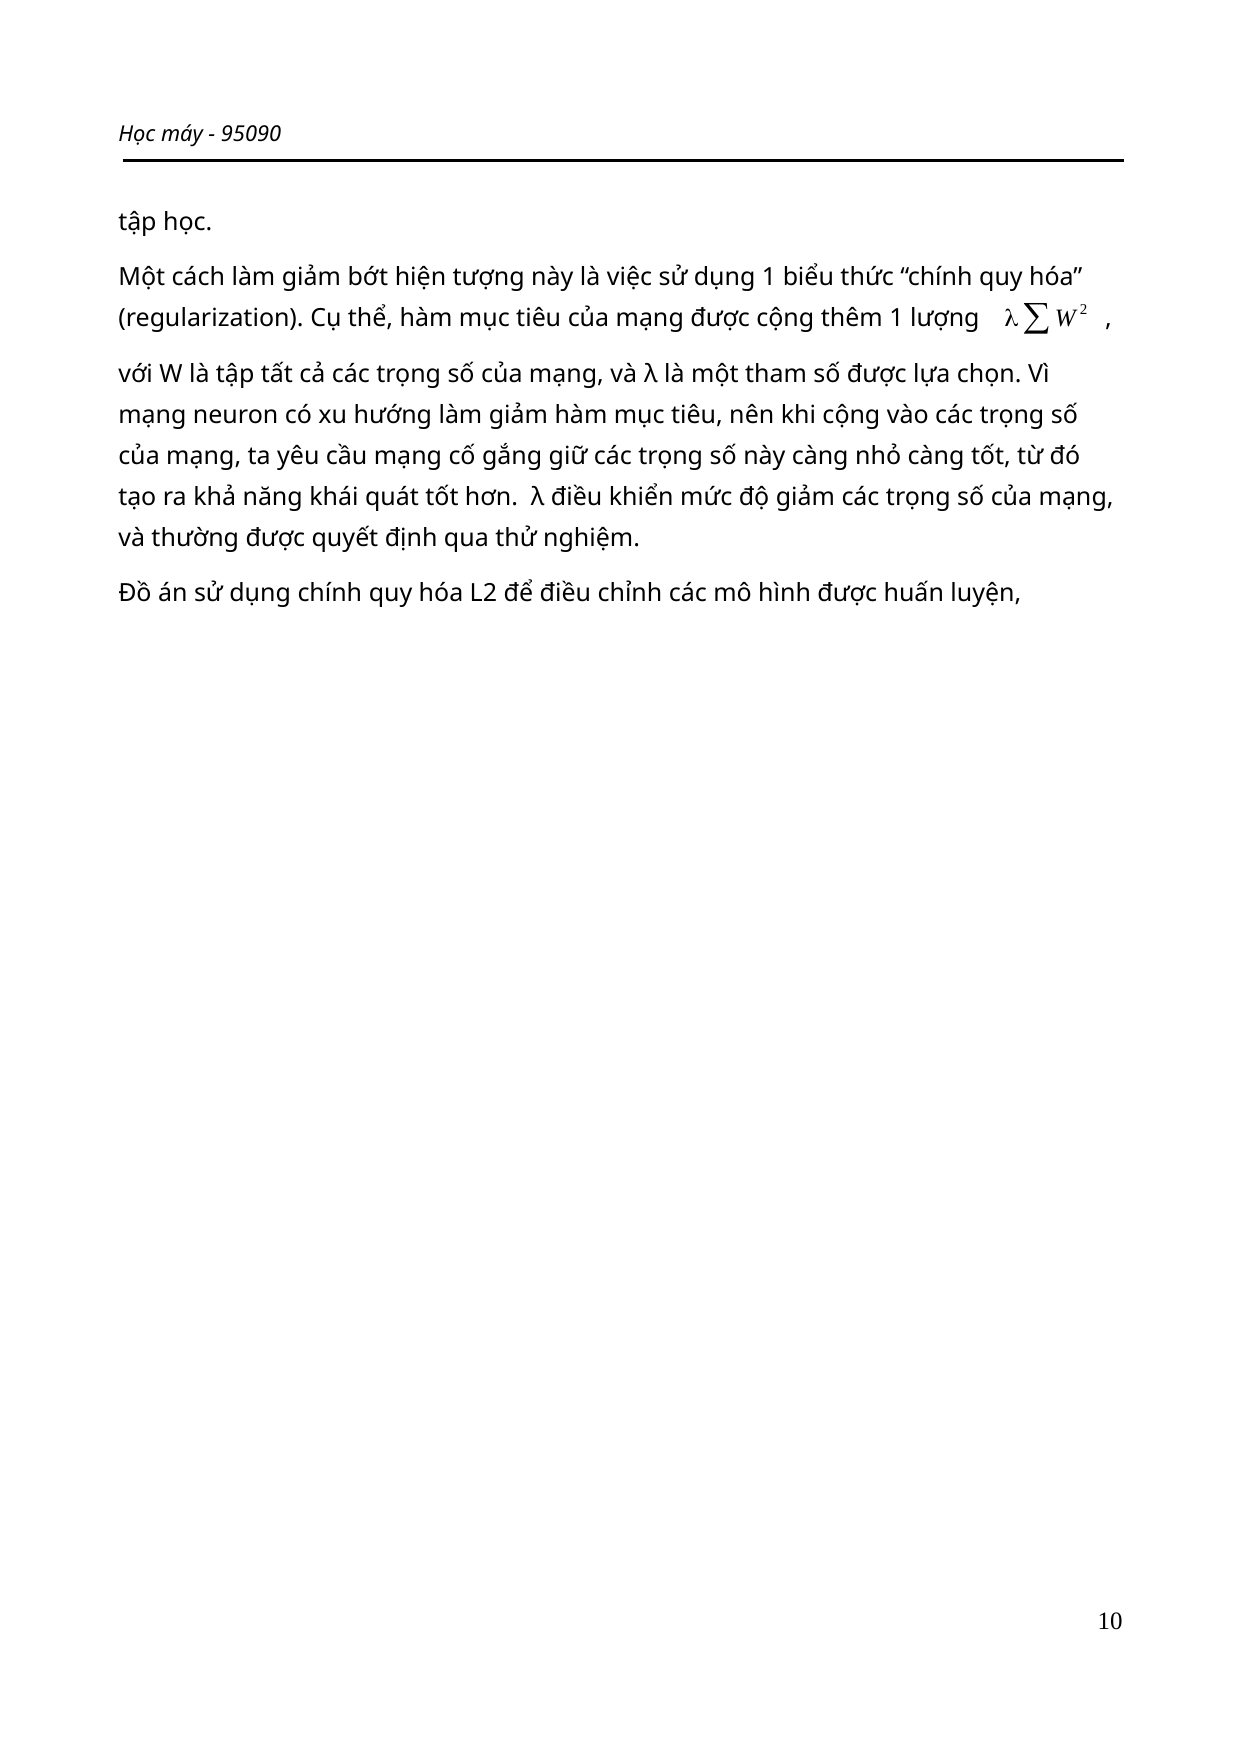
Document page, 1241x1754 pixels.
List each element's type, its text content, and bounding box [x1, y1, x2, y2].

text với W là tập tất cả các trọng số của mạng, và λ là một tham số được lựa chọn. Vì mạng neuron có xu hướng làm giảm hàm mục tiêu, nên khi cộng vào các trọng số của mạng, ta yêu cầu mạng cố gắng giữ các trọng số này càng nhỏ càng tốt, từ đó tạo ra khả năng khái quát tốt hơn. λ điều khiển mức độ giảm các trọng số của mạng, và thường được quyết định qua thử nghiệm. [118, 356, 1122, 553]
text tập học. [118, 203, 1122, 237]
text Đồ án sử dụng chính quy hóa L2 để điều chỉnh các mô hình được huấn luyện, [118, 575, 1122, 609]
text Một cách làm giảm bớt hiện tượng này là việc sử dụng 1 biểu thức “chính quy hóa” (regularization). Cụ thể, hàm mục tiêu của mạng được cộng thêm 1 lượng , [118, 258, 1122, 335]
